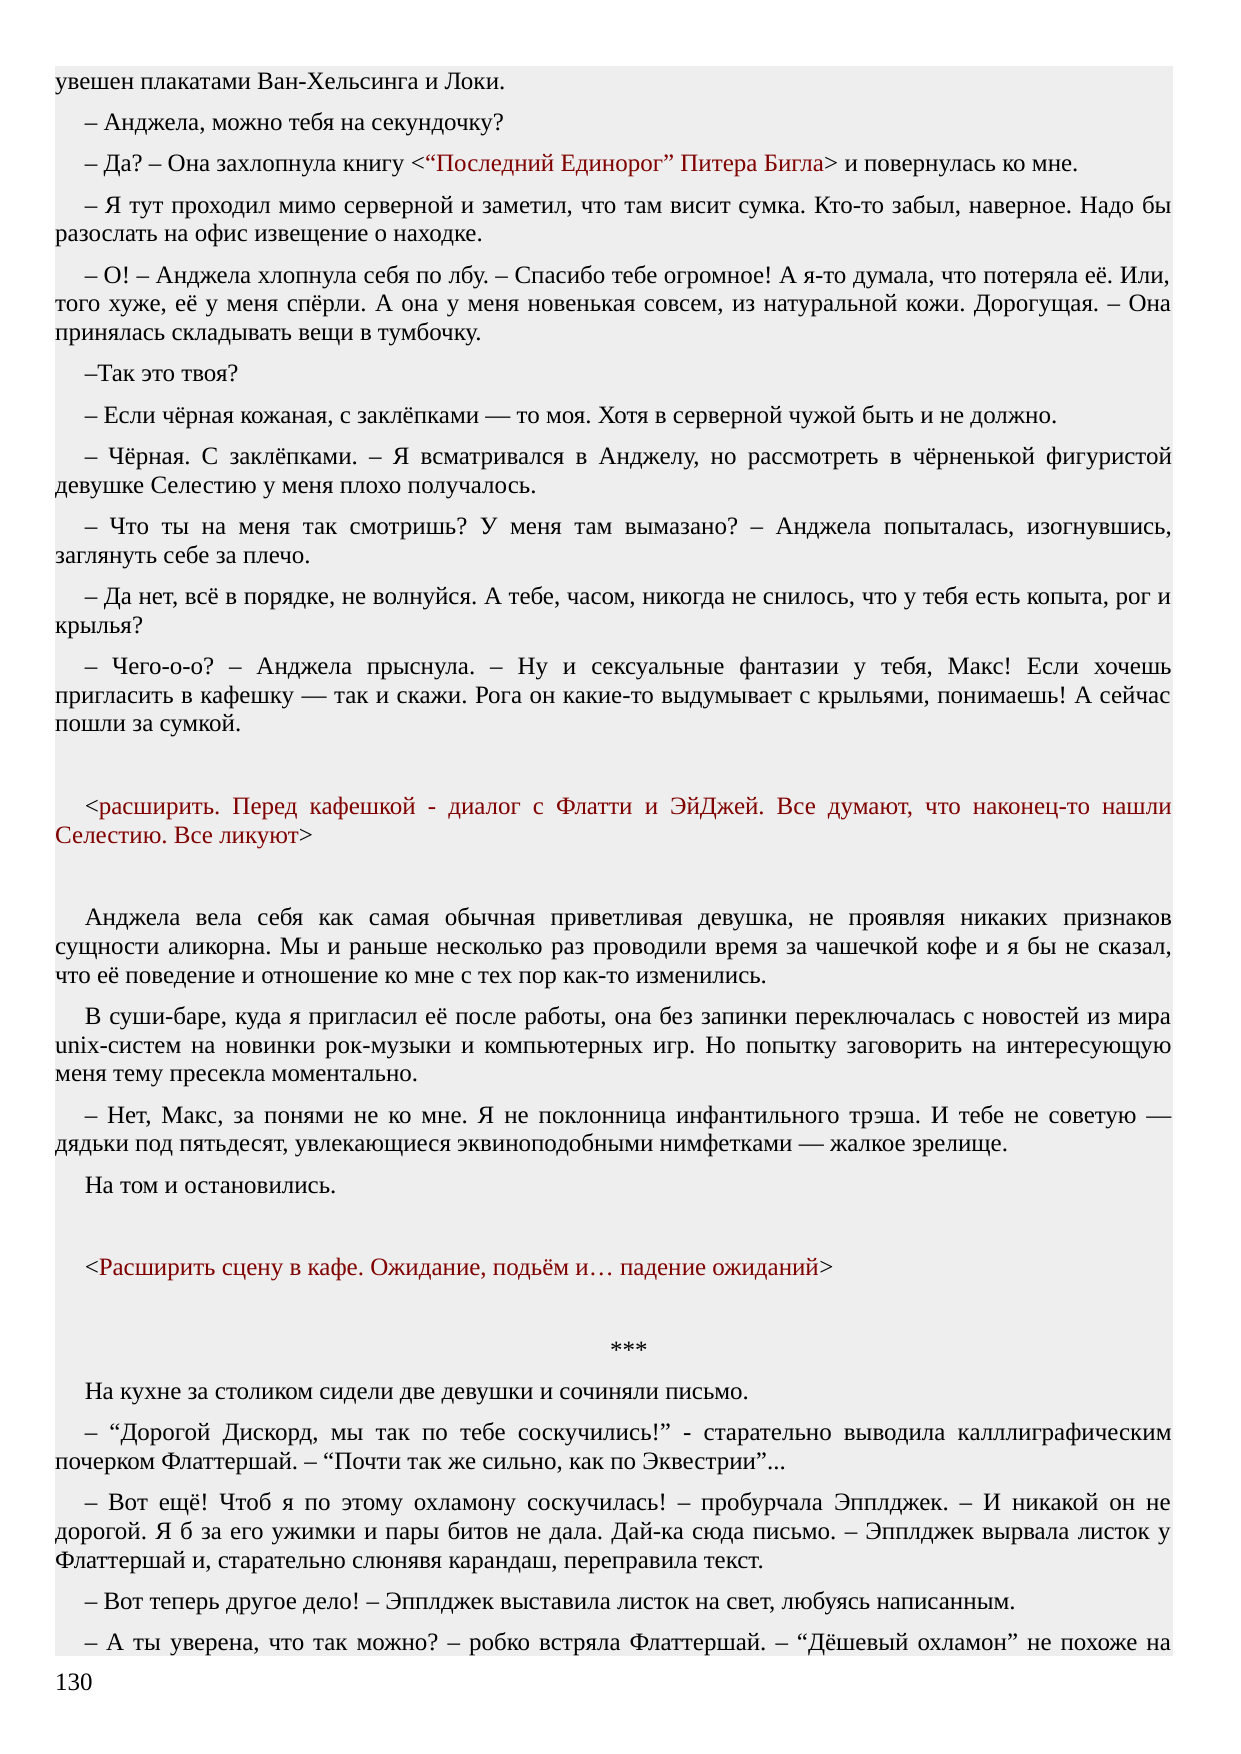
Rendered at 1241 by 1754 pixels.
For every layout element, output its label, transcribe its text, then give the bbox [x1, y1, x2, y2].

text На кухне за столиком сидели две девушки и сочиняли письмо. [55, 1376, 1173, 1405]
text – Анджела, можно тебя на секундочку? [55, 107, 1173, 136]
text – Что ты на меня так смотришь? У меня там вымазано? – Анджела попыталась, изогнувшись, заглянуть себе за плечо. [55, 511, 1173, 568]
text В суши-баре, куда я пригласил её после работы, она без запинки переключалась с новостей из мира unix-систем на новинки рок-музыки и компьютерных игр. Но попытку заговорить на интересующую меня тему пресекла моментально. [55, 1001, 1173, 1087]
text <Расширить сцену в кафе. Ожидание, подьём и… падение ожиданий> [55, 1252, 1173, 1281]
text <расширить. Перед кафешкой - диалог с Флатти и ЭйДжей. Все думают, что наконец-то нашли Селестию. Все ликуют> [55, 791, 1173, 848]
text – Да? – Она захлопнула книгу <“Последний Единорог” Питера Бигла> и повернулась ко мне. [55, 148, 1173, 177]
text – Я тут проходил мимо серверной и заметил, что там висит сумка. Кто-то забыл, наверное. Надо бы разослать на офис извещение о находке. [55, 190, 1173, 247]
text – Вот ещё! Чтоб я по этому охламону соскучилась! – пробурчала Эпплджек. – И никакой он не дорогой. Я б за его ужимки и пары битов не дала. Дай-ка сюда письмо. – Эпплджек вырвала листок у Флаттершай и, старательно слюнявя карандаш, переправила текст. [55, 1487, 1173, 1573]
text – “Дорогой Дискорд, мы так по тебе соскучились!” - старательно выводила калллиграфическим почерком Флаттершай. – “Почти так же сильно, как по Эквестрии”... [55, 1417, 1173, 1475]
text – Чего-о-о? – Анджела прыснула. – Ну и сексуальные фантазии у тебя, Макс! Если хочешь пригласить в кафешку — так и скажи. Рога он какие-то выдумывает с крыльями, понимаешь! А сейчас пошли за сумкой. [55, 651, 1173, 737]
text *** [55, 1335, 1173, 1363]
text – Нет, Макс, за понями не ко мне. Я не поклонница инфантильного трэша. И тебе не советую — дядьки под пятьдесят, увлекающиеся эквиноподобными нимфетками — жалкое зрелище. [55, 1100, 1173, 1157]
text На том и остановились. [55, 1170, 1173, 1198]
text – А ты уверена, что так можно? – робко встряла Флаттершай. – “Дёшевый охламон” не похоже на [55, 1627, 1173, 1656]
text увешен плакатами Ван-Хельсинга и Локи. [55, 66, 1173, 95]
text – Вот теперь другое дело! – Эпплджек выставила листок на свет, любуясь написанным. [55, 1586, 1173, 1615]
text Анджела вела себя как самая обычная приветливая девушка, не проявляя никаких признаков сущности аликорна. Мы и раньше несколько раз проводили время за чашечкой кофе и я бы не сказал, что её поведение и отношение ко мне с тех пор как-то изменились. [55, 902, 1173, 988]
text –Так это твоя? [55, 358, 1173, 387]
text – Да нет, всё в порядке, не волнуйся. А тебе, часом, никогда не снилось, что у тебя есть копыта, рог и крылья? [55, 581, 1173, 638]
text – Если чёрная кожаная, с заклёпками — то моя. Хотя в серверной чужой быть и не должно. [55, 400, 1173, 428]
text – Чёрная. С заклёпками. – Я всматривался в Анджелу, но рассмотреть в чёрненькой фигуристой девушке Селестию у меня плохо получалось. [55, 441, 1173, 498]
text – О! – Анджела хлопнула себя по лбу. – Спасибо тебе огромное! А я-то думала, что потеряла её. Или, того хуже, её у меня спёрли. А она у меня новенькая совсем, из натуральной кожи. Дорогущая. – Она принялась складывать вещи в тумбочку. [55, 260, 1173, 346]
